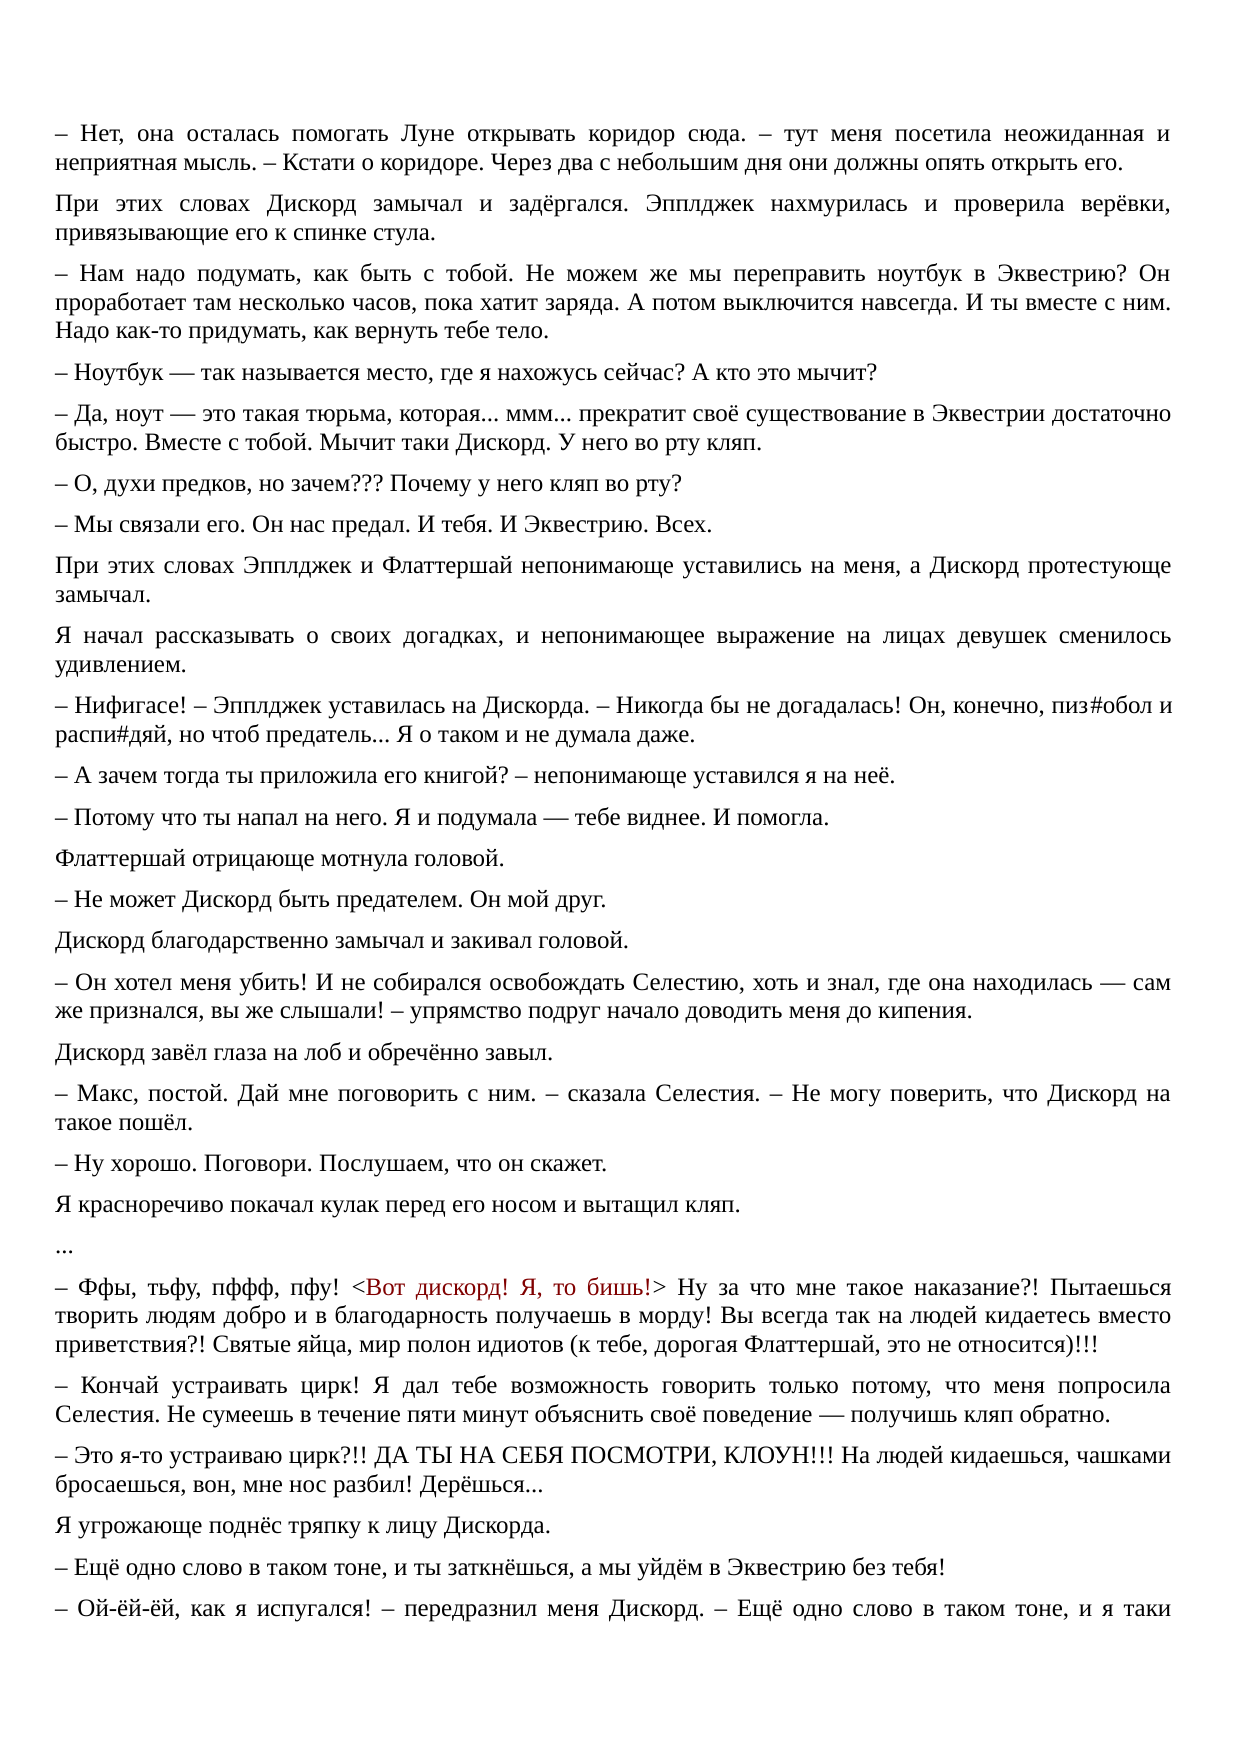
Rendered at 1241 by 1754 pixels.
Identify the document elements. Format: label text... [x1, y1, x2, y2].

text – Он хотел меня убить! И не собирался освобождать Селестию, хоть и знал, где она находилась — сам же признался, вы же слышали! – упрямство подруг начало доводить меня до кипения. [55, 967, 1172, 1024]
text – Ну хорошо. Поговори. Послушаем, что он скажет. [55, 1148, 1172, 1177]
text – Потому что ты напал на него. Я и подумала — тебе виднее. И помогла. [55, 802, 1172, 831]
text Я красноречиво покачал кулак перед его носом и вытащил кляп. [55, 1189, 1172, 1218]
text – Ноутбук — так называется место, где я нахожусь сейчас? А кто это мычит? [55, 357, 1172, 386]
text Флаттершай отрицающе мотнула головой. [55, 843, 1172, 872]
text – Мы связали его. Он нас предал. И тебя. И Эквестрию. Всех. [55, 509, 1172, 538]
text – Кончай устраивать цирк! Я дал тебе возможность говорить только потому, что меня попросила Селестия. Не сумеешь в течение пяти минут объяснить своё поведение — получишь кляп обратно. [55, 1371, 1172, 1428]
text – Нам надо подумать, как быть с тобой. Не можем же мы переправить ноутбук в Эквестрию? Он проработает там несколько часов, пока хатит заряда. А потом выключится навсегда. И ты вместе с ним. Надо как-то придумать, как вернуть тебе тело. [55, 258, 1172, 344]
text – Ффы, тьфу, пффф, пфу! <Вот дискорд! Я, то бишь!> Ну за что мне такое наказание?! Пытаешься творить людям добро и в благодарность получаешь в морду! Вы всегда так на людей кидаетесь вместо приветствия?! Святые яйца, мир полон идиотов (к тебе, дорогая Флаттершай, это не относится)!!! [55, 1272, 1172, 1358]
text – О, духи предков, но зачем??? Почему у него кляп во рту? [55, 468, 1172, 497]
text Я угрожающе поднёс тряпку к лицу Дискорда. [55, 1511, 1172, 1539]
text При этих словах Дискорд замычал и задёргался. Эпплджек нахмурилась и проверила верёвки, привязывающие его к спинке стула. [55, 188, 1172, 246]
text – Да, ноут — это такая тюрьма, которая... ммм... прекратит своё существование в Эквестрии достаточно быстро. Вместе с тобой. Мычит таки Дискорд. У него во рту кляп. [55, 398, 1172, 456]
text – Нифигасе! – Эпплджек уставилась на Дискорда. – Никогда бы не догадалась! Он, конечно, пиз#обол и распи#дяй, но чтоб предатель... Я о таком и не думала даже. [55, 691, 1172, 748]
text Дискорд благодарственно замычал и закивал головой. [55, 926, 1172, 954]
text При этих словах Эпплджек и Флаттершай непонимающе уставились на меня, а Дискорд протестующе замычал. [55, 551, 1172, 608]
text – Нет, она осталась помогать Луне открывать коридор сюда. – тут меня посетила неожиданная и неприятная мысль. – Кстати о коридоре. Через два с небольшим дня они должны опять открыть его. [55, 118, 1172, 176]
text – А зачем тогда ты приложила его книгой? – непонимающе уставился я на неё. [55, 761, 1172, 789]
text Дискорд завёл глаза на лоб и обречённо завыл. [55, 1037, 1172, 1066]
text – Это я-то устраиваю цирк?!! ДА ТЫ НА СЕБЯ ПОСМОТРИ, КЛОУН!!! На людей кидаешься, чашками бросаешься, вон, мне нос разбил! Дерёшься... [55, 1441, 1172, 1498]
text Я начал рассказывать о своих догадках, и непонимающее выражение на лицах девушек сменилось удивлением. [55, 621, 1172, 678]
text – Не может Дискорд быть предателем. Он мой друг. [55, 884, 1172, 913]
text – Макс, постой. Дай мне поговорить с ним. – сказала Селестия. – Не могу поверить, что Дискорд на такое пошёл. [55, 1078, 1172, 1136]
text – Ой-ёй-ёй, как я испугался! – передразнил меня Дискорд. – Ещё одно слово в таком тоне, и я таки [55, 1593, 1172, 1622]
text – Ещё одно слово в таком тоне, и ты заткнёшься, а мы уйдём в Эквестрию без тебя! [55, 1552, 1172, 1581]
text ... [55, 1231, 1172, 1259]
